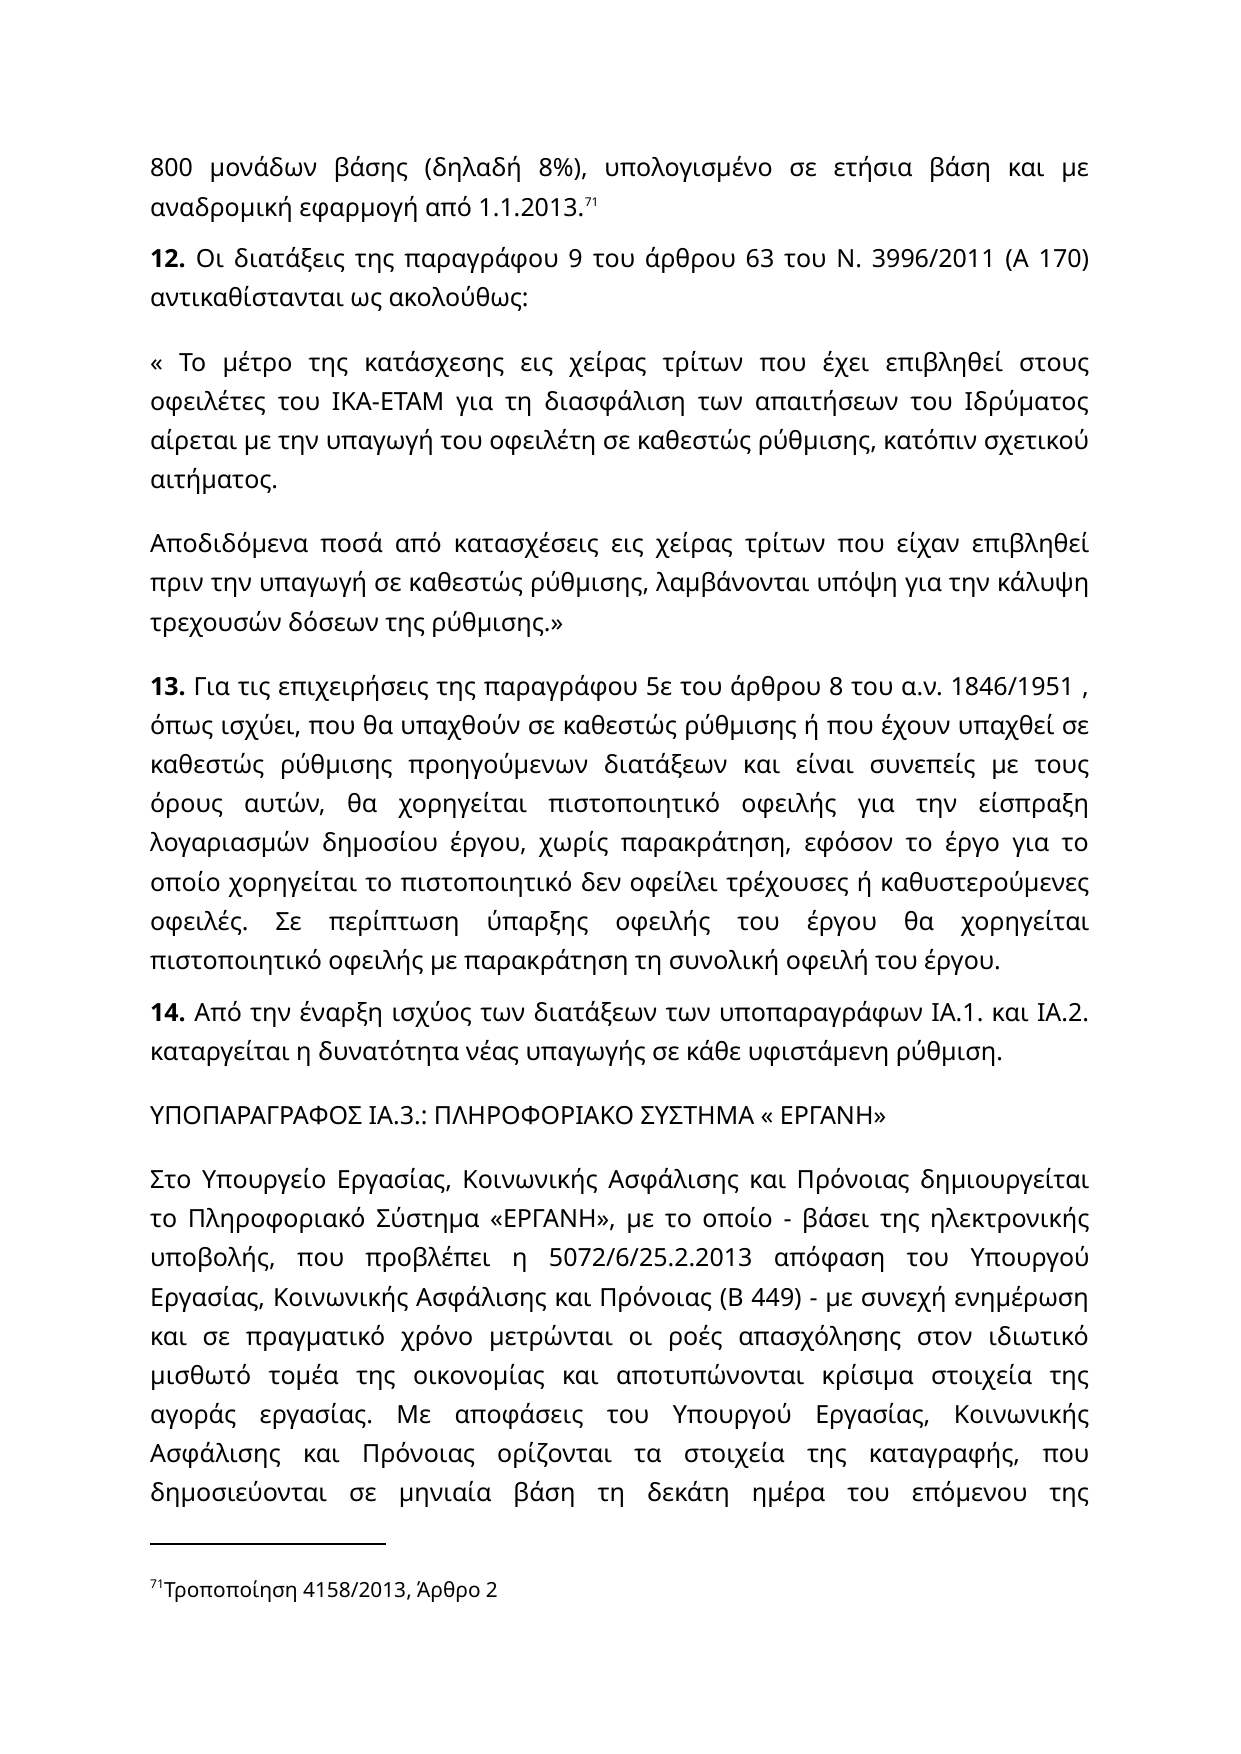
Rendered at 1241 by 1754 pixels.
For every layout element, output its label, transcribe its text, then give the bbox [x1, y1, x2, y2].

text Τροποποίηση 4158/2013, Άρθρο 2 [150, 1576, 1090, 1604]
text « Το μέτρο της κατάσχεσης εις χείρας τρίτων που έχει επιβληθεί στους οφειλέτες του ΙΚΑ-ΕΤΑΜ για τη διασφάλιση των απαιτήσεων του Ιδρύματος αίρεται με την υπαγωγή του οφειλέτη σε καθεστώς ρύθμισης, κατόπιν σχετικού αιτήματος. [150, 344, 1090, 496]
text 12. Οι διατάξεις της παραγράφου 9 του άρθρου 63 του Ν. 3996/2011 (Α 170) αντικαθίστανται ως ακολούθως: [150, 241, 1090, 314]
text 800 μονάδων βάσης (δηλαδή 8%), υπολογισμένο σε ετήσια βάση και με αναδρομική εφαρμογή από 1.1.2013. [150, 150, 1090, 223]
text 13. Για τις επιχειρήσεις της παραγράφου 5ε του άρθρου 8 του α.ν. 1846/1951 , όπως ισχύει, που θα υπαχθούν σε καθεστώς ρύθμισης ή που έχουν υπαχθεί σε καθεστώς ρύθμισης προηγούμενων διατάξεων και είναι συνεπείς με τους όρους αυτών, θα χορηγείται πιστοποιητικό οφειλής για την είσπραξη λογαριασμών δημοσίου έργου, χωρίς παρακράτηση, εφόσον το έργο για το οποίο χορηγείται το πιστοποιητικό δεν οφείλει τρέχουσες ή καθυστερούμενες οφειλές. Σε περίπτωση ύπαρξης οφειλής του έργου θα χορηγείται πιστοποιητικό οφειλής με παρακράτηση τη συνολική οφειλή του έργου. [150, 668, 1090, 977]
text Αποδιδόμενα ποσά από κατασχέσεις εις χείρας τρίτων που είχαν επιβληθεί πριν την υπαγωγή σε καθεστώς ρύθμισης, λαμβάνονται υπόψη για την κάλυψη τρεχουσών δόσεων της ρύθμισης.» [150, 526, 1090, 638]
text ΥΠΟΠΑΡΑΓΡΑΦΟΣ ΙΑ.3.: ΠΛΗΡΟΦΟΡΙΑΚΟ ΣΥΣΤΗΜΑ « ΕΡΓΑΝΗ» [150, 1097, 1090, 1132]
text 14. Από την έναρξη ισχύος των διατάξεων των υποπαραγράφων ΙΑ.1. και ΙΑ.2. καταργείται η δυνατότητα νέας υπαγωγής σε κάθε υφιστάμενη ρύθμιση. [150, 994, 1090, 1067]
text Στο Υπουργείο Εργασίας, Κοινωνικής Ασφάλισης και Πρόνοιας δημιουργείται το Πληροφοριακό Σύστημα «ΕΡΓΑΝΗ», με το οποίο - βάσει της ηλεκτρονικής υποβολής, που προβλέπει η 5072/6/25.2.2013 απόφαση του Υπουργού Εργασίας, Κοινωνικής Ασφάλισης και Πρόνοιας (Β 449) - με συνεχή ενημέρωση και σε πραγματικό χρόνο μετρώνται οι ροές απασχόλησης στον ιδιωτικό μισθωτό τομέα της οικονομίας και αποτυπώνονται κρίσιμα στοιχεία της αγοράς εργασίας. Με αποφάσεις του Υπουργού Εργασίας, Κοινωνικής Ασφάλισης και Πρόνοιας ορίζονται τα στοιχεία της καταγραφής, που δημοσιεύονται σε μηνιαία βάση τη δεκάτη ημέρα του επόμενου της [150, 1162, 1090, 1509]
